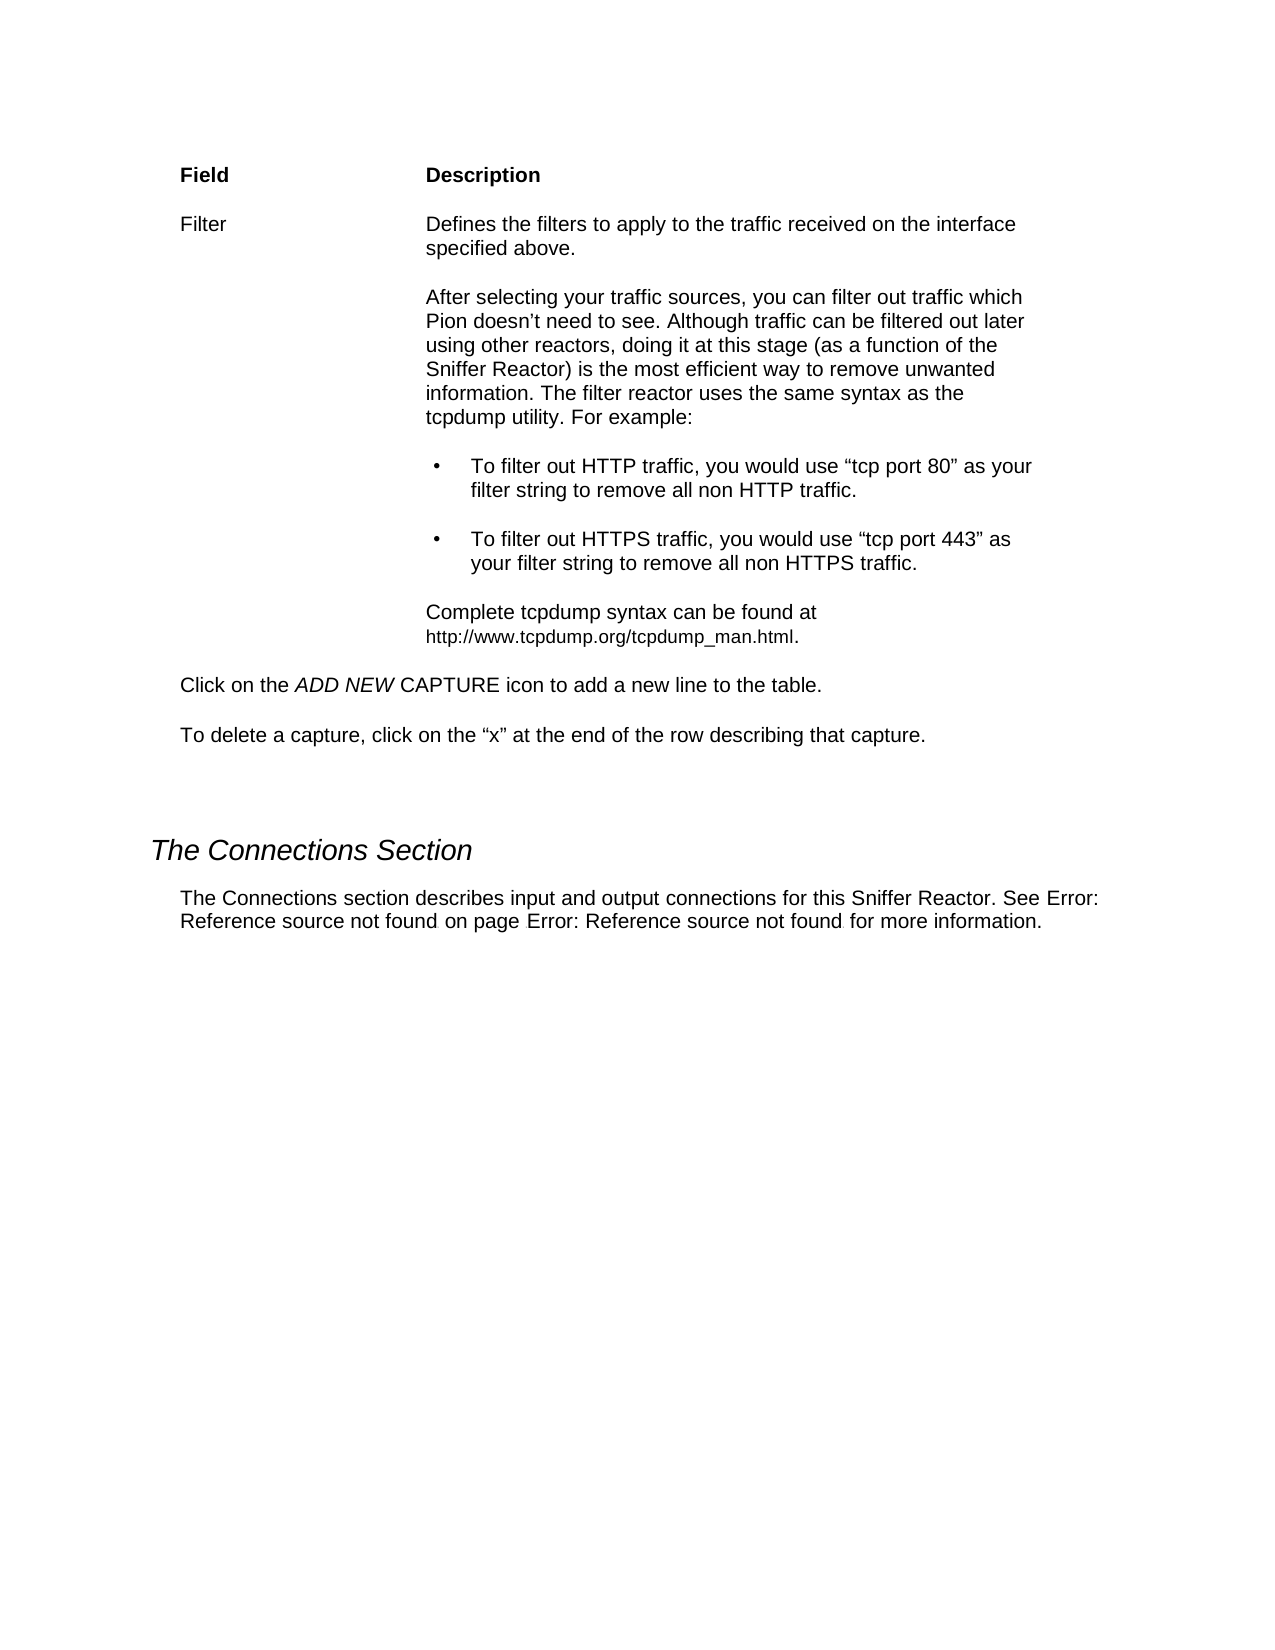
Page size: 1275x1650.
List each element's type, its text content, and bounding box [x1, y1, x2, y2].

text To delete a capture, click on the “x” at the end of the row describing that capture. [180, 722, 1125, 747]
text The Connections section describes input and output connections for this Sniffer Reactor. See Error: Reference source not foundX on page XError: Reference source not foundX for more information. [180, 885, 1125, 933]
table_header Field [139, 150, 384, 199]
table_cell Filter [139, 199, 384, 661]
table_cell Defines the filters to apply to the traffic received on the interface specified above. After selecting your traffic sources, you can filter out traffic which Pion doesn’t need to see. Although traffic can be filtered out later using other reactors, doing it at this stage (as a function of the Sniffer Reactor) is the most efficient way to remove unwanted information. The filter reactor uses the same syntax as the tcpdump utility. For example: To filter out HTTP traffic, you would use “tcp port 80” as your filter string to remove all non HTTP traffic. To filter out HTTPS traffic, you would use “tcp port 443” as your filter string to remove all non HTTPS traffic. Complete tcpdump syntax can be found at http://www.tcpdump.org/tcpdump_man.html. [384, 199, 1061, 661]
table_header Description [384, 150, 1061, 199]
text Click on the ADD NEW CAPTURE icon to add a new line to the table. [180, 673, 1125, 697]
subtitle The Connections Section [150, 833, 1125, 867]
